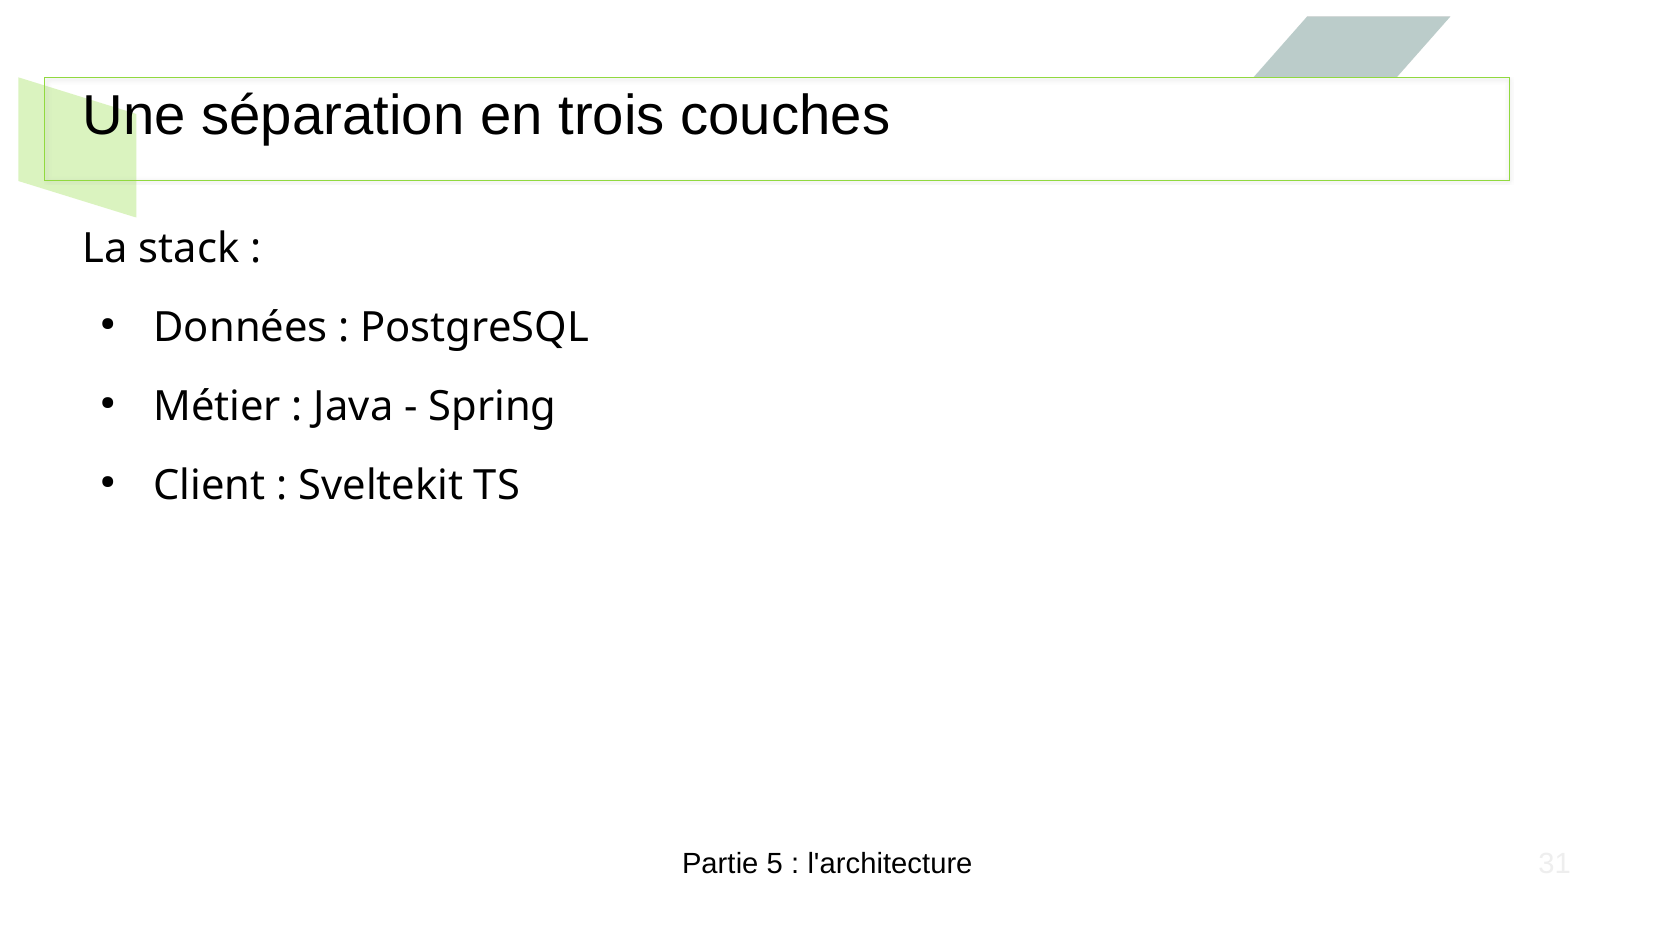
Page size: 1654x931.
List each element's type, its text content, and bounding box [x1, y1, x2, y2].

list La stack : Données : PostgreSQL Métier : Java - Spring Client : Sveltekit TS [82, 217, 1571, 758]
title Une séparation en trois couches [82, 37, 1571, 193]
